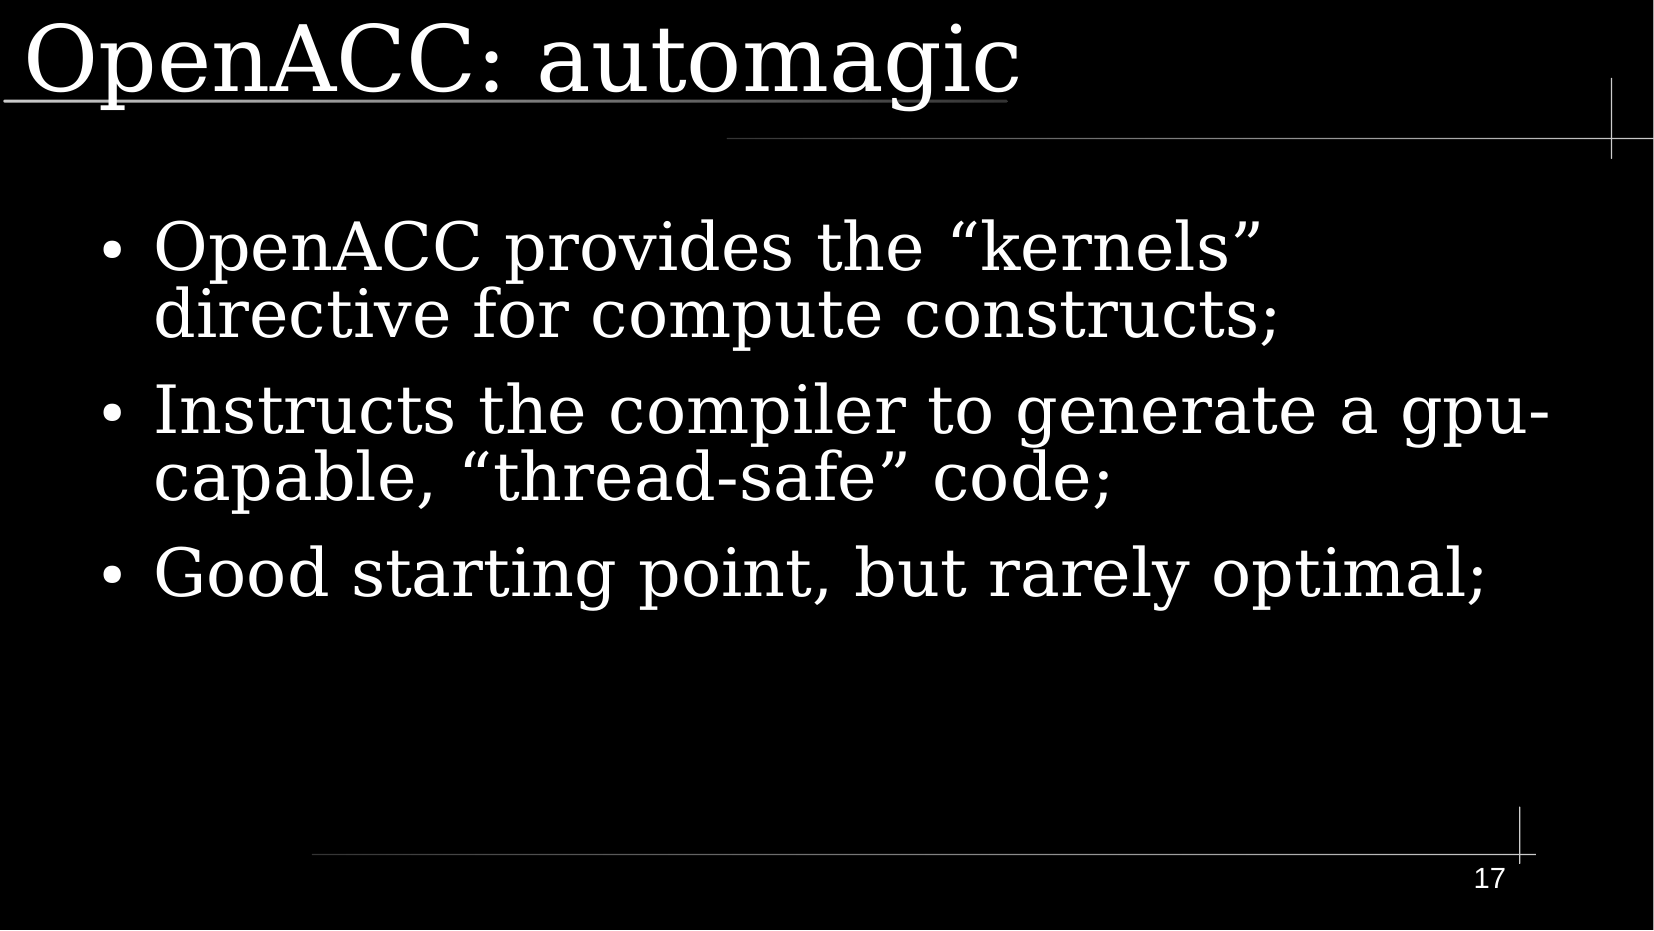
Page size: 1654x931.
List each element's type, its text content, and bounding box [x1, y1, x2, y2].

list OpenACC provides the “kernels” directive for compute constructs; Instructs the compiler to generate a gpu-capable, “thread-safe” code; Good starting point, but rarely optimal; [82, 217, 1571, 758]
title OpenACC: automagic [23, 11, 1589, 119]
